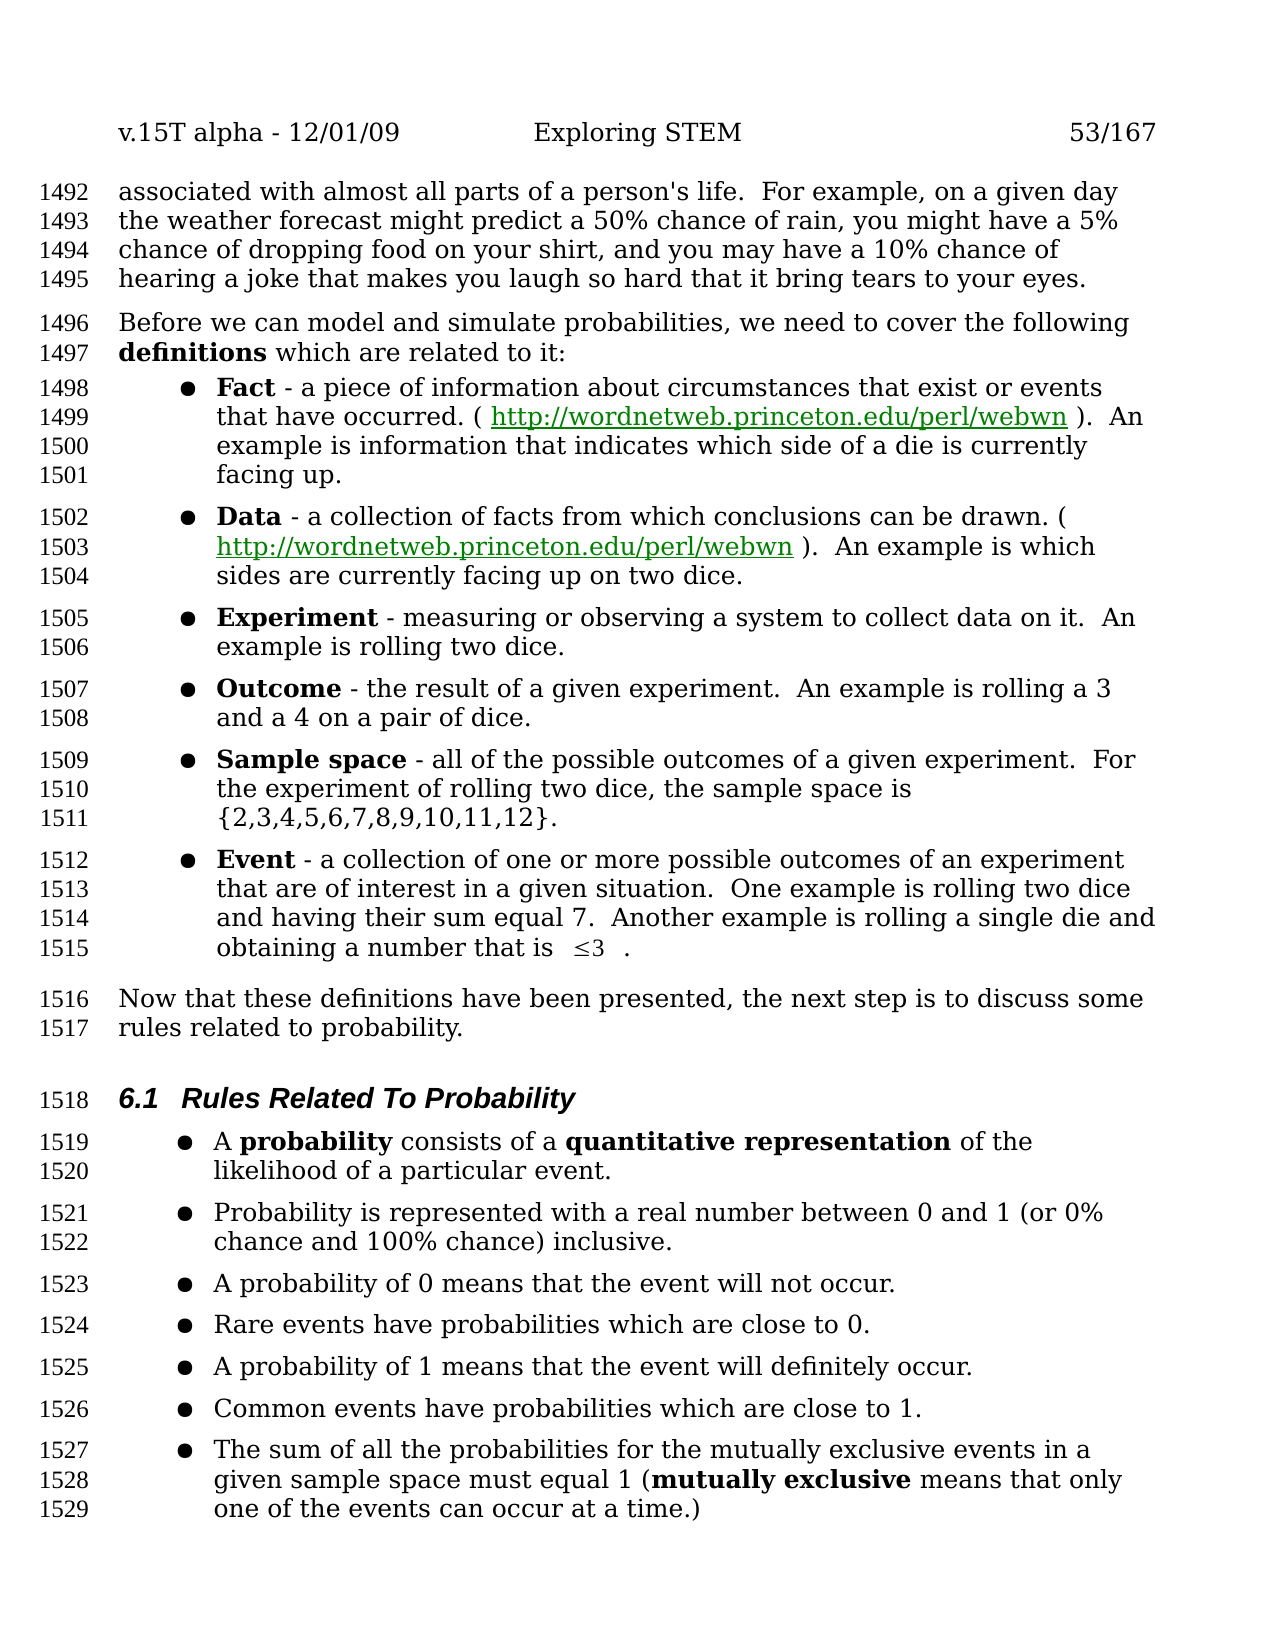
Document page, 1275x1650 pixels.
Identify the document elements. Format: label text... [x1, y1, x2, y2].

subtitle Rules Related To Probability [118, 1082, 1157, 1115]
list The sum of all the probabilities for the mutually exclusive events in a given sample space must equal 1 (mutually exclusive means that only one of the events can occur at a time.) [175, 1436, 1157, 1523]
text Now that these definitions have been presented, the next step is to discuss some rules related to probability. [118, 984, 1157, 1042]
list Experiment - measuring or observing a system to collect data on it. An example is rolling two dice. [178, 603, 1157, 661]
list A probability consists of a quantitative representation of the likelihood of a particular event. [175, 1127, 1157, 1186]
list Sample space - all of the possible outcomes of a given experiment. For the experiment of rolling two dice, the sample space is {2,3,4,5,6,7,8,9,10,11,12}. [178, 745, 1157, 832]
list Data - a collection of facts from which conclusions can be drawn. ( http://wordnetweb.princeton.edu/perl/webwn ). An example is which sides are currently facing up on two dice. [178, 502, 1157, 590]
text Before we can model and simulate probabilities, we need to cover the following definitions which are related to it: [118, 308, 1157, 367]
list Probability is represented with a real number between 0 and 1 (or 0% chance and 100% chance) inclusive. [175, 1198, 1157, 1256]
list Event - a collection of one or more possible outcomes of an experiment that are of interest in a given situation. One example is rolling two dice and having their sum equal 7. Another example is rolling a single die and obtaining a number that is. [178, 845, 1157, 963]
list Common events have probabilities which are close to 1. [175, 1394, 1157, 1423]
list Fact - a piece of information about circumstances that exist or events that have occurred. ( http://wordnetweb.princeton.edu/perl/webwn ). An example is information that indicates which side of a die is currently facing up. [178, 373, 1157, 490]
list A probability of 0 means that the event will not occur. [175, 1269, 1157, 1298]
list A probability of 1 means that the event will definitely occur. [175, 1352, 1157, 1381]
list Outcome - the result of a given experiment. An example is rolling a 3 and a 4 on a pair of dice. [178, 674, 1157, 732]
text associated with almost all parts of a person's life. For example, on a given day the weather forecast might predict a 50% chance of rain, you might have a 5% chance of dropping food on your shirt, and you may have a 10% chance of hearing a joke that makes you laugh so hard that it bring tears to your eyes. [118, 177, 1157, 293]
list Rare events have probabilities which are close to 0. [175, 1311, 1157, 1340]
